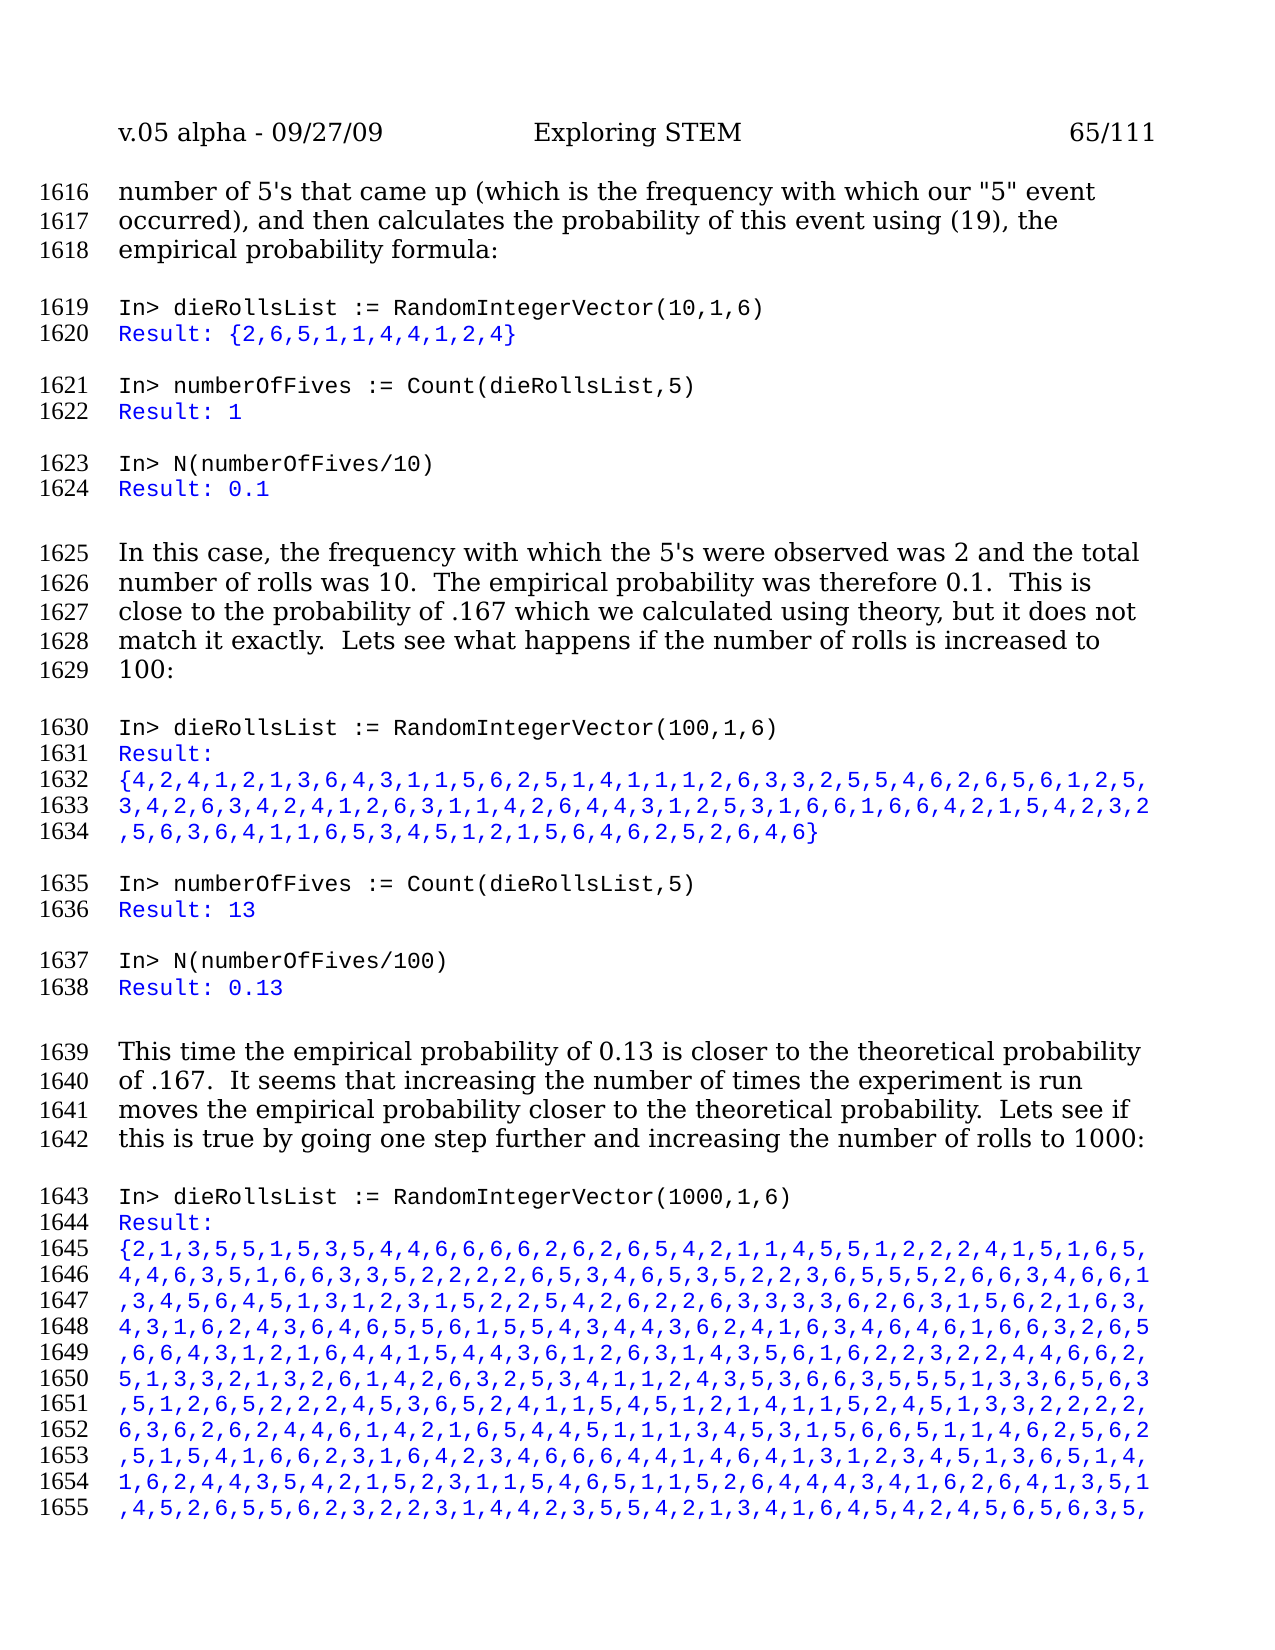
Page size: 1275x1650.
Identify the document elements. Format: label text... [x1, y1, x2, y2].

text Result: {2,6,5,1,1,4,4,1,2,4} [118, 322, 1157, 348]
text In> dieRollsList := RandomIntegerVector(1000,1,6) [118, 1185, 1157, 1211]
text number of 5's that came up (which is the frequency with which our "5" event occurred), and then calculates the probability of this event using (19), the empirical probability formula: [118, 177, 1157, 264]
text In> numberOfFives := Count(dieRollsList,5) [118, 872, 1157, 898]
text Result: 0.1 [118, 478, 1157, 504]
text In this case, the frequency with which the 5's were observed was 2 and the total number of rolls was 10. The empirical probability was therefore 0.1. This is close to the probability of .167 which we calculated using theory, but it does not match it exactly. Lets see what happens if the number of rolls is increased to 100: [118, 539, 1157, 684]
text In> N(numberOfFives/10) [118, 452, 1157, 478]
text In> N(numberOfFives/100) [118, 950, 1157, 976]
text Result: 13 [118, 898, 1157, 924]
text Result: 0.13 [118, 976, 1157, 1002]
text In> numberOfFives := Count(dieRollsList,5) [118, 374, 1157, 400]
text In> dieRollsList := RandomIntegerVector(100,1,6) [118, 716, 1157, 742]
text This time the empirical probability of 0.13 is closer to the theoretical probability of .167. It seems that increasing the number of times the experiment is run moves the empirical probability closer to the theoretical probability. Lets see if this is true by going one step further and increasing the number of rolls to 1000: [118, 1037, 1157, 1153]
text Result: {4,2,4,1,2,1,3,6,4,3,1,1,5,6,2,5,1,4,1,1,1,2,6,3,3,2,5,5,4,6,2,6,5,6,1,2,5,3,4,2,6,3,4,2,4,1,2,6,3,1,1,4,2,6,4,4,3,1,2,5,3,1,6,6,1,6,6,4,2,1,5,4,2,3,2,5,6,3,6,4,1,1,6,5,3,4,5,1,2,1,5,6,4,6,2,5,2,6,4,6} [118, 742, 1157, 846]
text Result: {2,1,3,5,5,1,5,3,5,4,4,6,6,6,6,2,6,2,6,5,4,2,1,1,4,5,5,1,2,2,2,4,1,5,1,6,5,4,4,6,3,5,1,6,6,3,3,5,2,2,2,2,6,5,3,4,6,5,3,5,2,2,3,6,5,5,5,2,6,6,3,4,6,6,1,3,4,5,6,4,5,1,3,1,2,3,1,5,2,2,5,4,2,6,2,2,6,3,3,3,3,6,2,6,3,1,5,6,2,1,6,3,4,3,1,6,2,4,3,6,4,6,5,5,6,1,5,5,4,3,4,4,3,6,2,4,1,6,3,4,6,4,6,1,6,6,3,2,6,5,6,6,4,3,1,2,1,6,4,4,1,5,4,4,3,6,1,2,6,3,1,4,3,5,6,1,6,2,2,3,2,2,4,4,6,6,2,5,1,3,3,2,1,3,2,6,1,4,2,6,3,2,5,3,4,1,1,2,4,3,5,3,6,6,3,5,5,5,1,3,3,6,5,6,3,5,1,2,6,5,2,2,2,4,5,3,6,5,2,4,1,1,5,4,5,1,2,1,4,1,1,5,2,4,5,1,3,3,2,2,2,2,6,3,6,2,6,2,4,4,6,1,4,2,1,6,5,4,4,5,1,1,1,3,4,5,3,1,5,6,6,5,1,1,4,6,2,5,6,2,5,1,5,4,1,6,6,2,3,1,6,4,2,3,4,6,6,6,4,4,1,4,6,4,1,3,1,2,3,4,5,1,3,6,5,1,4,1,6,2,4,4,3,5,4,2,1,5,2,3,1,1,5,4,6,5,1,1,5,2,6,4,4,4,3,4,1,6,2,6,4,1,3,5,1,4,5,2,6,5,5,6,2,3,2,2,3,1,4,4,2,3,5,5,4,2,1,3,4,1,6,4,5,4,2,4,5,6,5,6,3,5, [118, 1211, 1157, 1522]
text Result: 1 [118, 400, 1157, 426]
text In> dieRollsList := RandomIntegerVector(10,1,6) [118, 296, 1157, 322]
